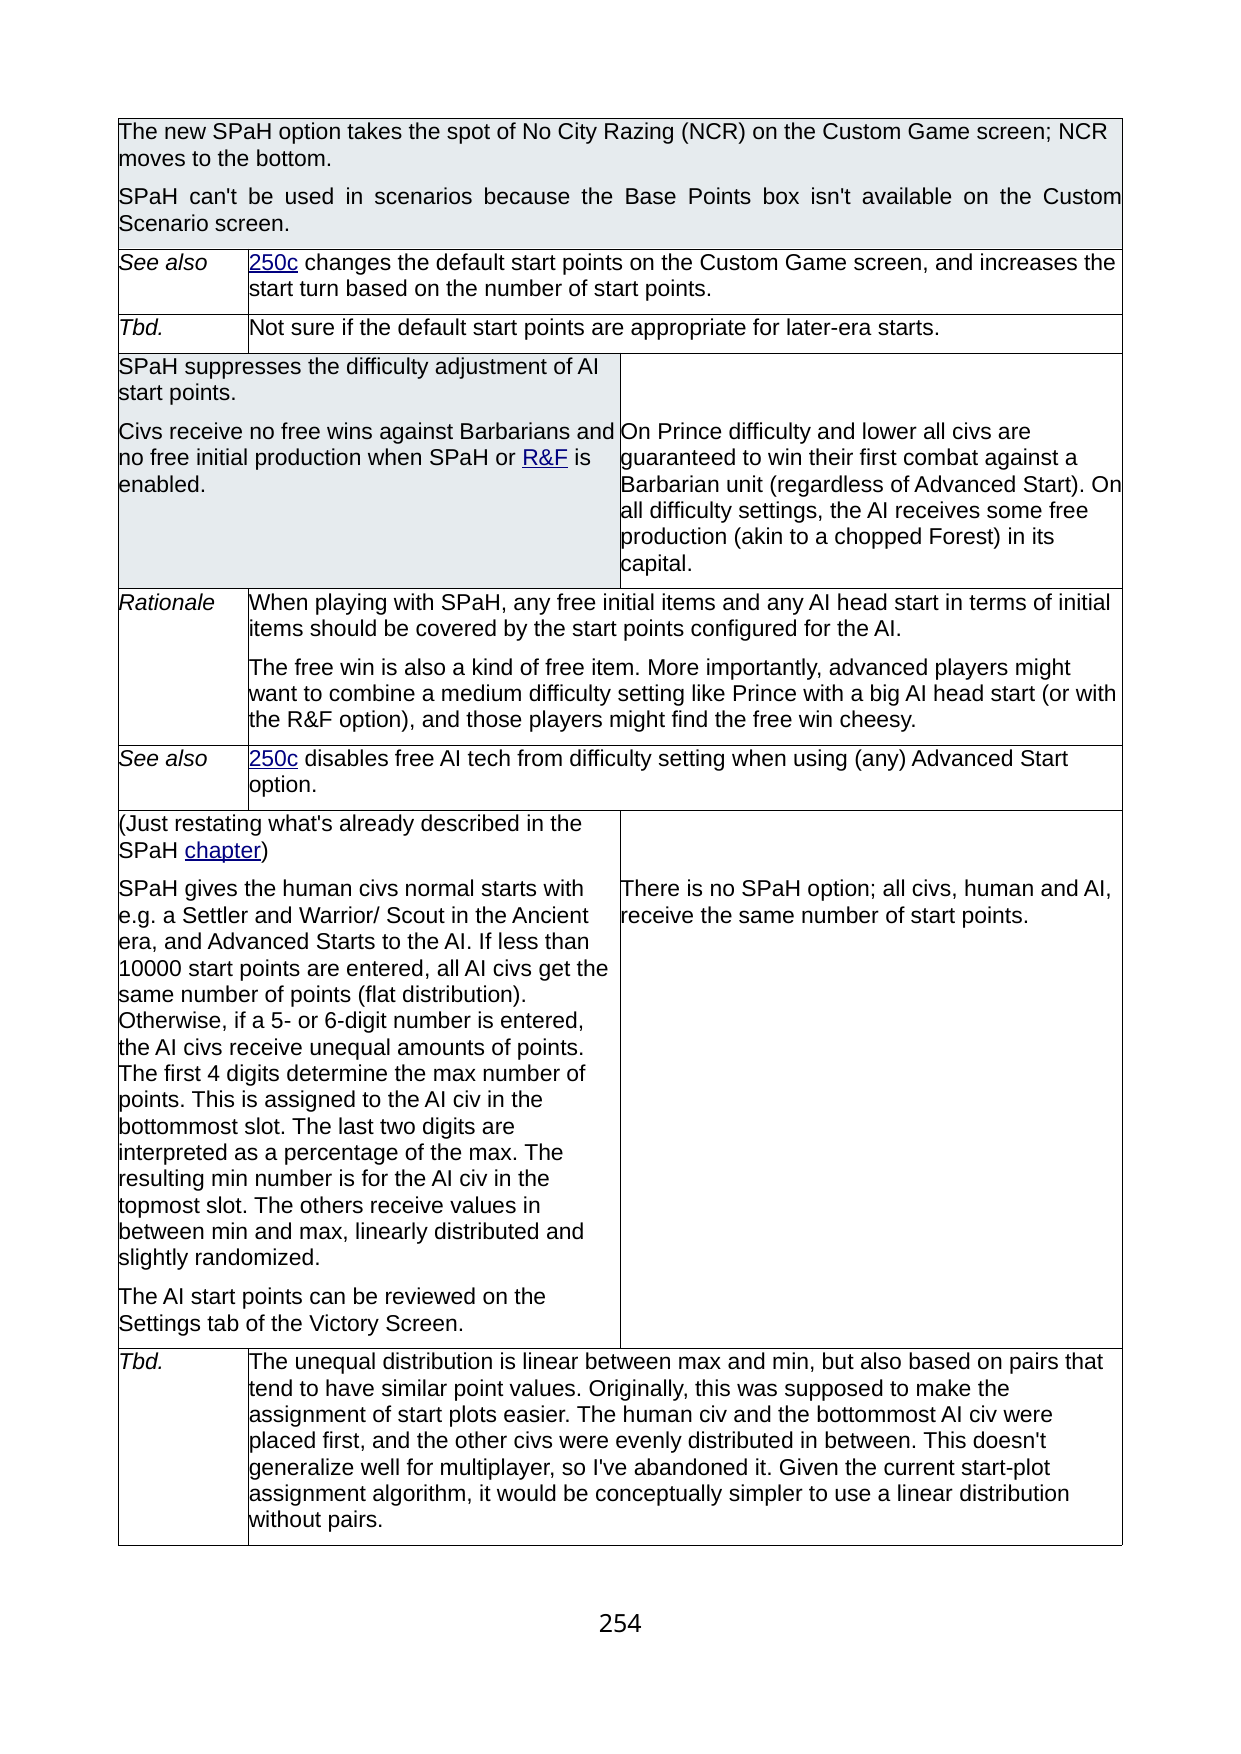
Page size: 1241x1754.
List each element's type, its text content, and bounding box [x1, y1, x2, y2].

table_cell Tbd. [119, 1349, 248, 1545]
table_cell There is no SPaH option; all civs, human and AI, receive the same number of start points. [621, 811, 1122, 1348]
table_cell See also [119, 746, 248, 810]
table_cell SPaH suppresses the difficulty adjustment of AI start points. Civs receive no free wins against Barbarians and no free initial production when SPaH or R&F is enabled. [119, 354, 620, 588]
table_cell The new SPaH option takes the spot of No City Razing (NCR) on the Custom Game screen; NCR moves to the bottom. SPaH can't be used in scenarios because the Base Points box isn't available on the Custom Scenario screen. [119, 119, 1122, 248]
table_cell The unequal distribution is linear between max and min, but also based on pairs that tend to have similar point values. Originally, this was supposed to make the assignment of start plots easier. The human civ and the bottommost AI civ were placed first, and the other civs were evenly distributed in between. This doesn't generalize well for multiplayer, so I've abandoned it. Given the current start-plot assignment algorithm, it would be conceptually simpler to use a linear distribution without pairs. [249, 1349, 1122, 1545]
table_cell On Prince difficulty and lower all civs are guaranteed to win their first combat against a Barbarian unit (regardless of Advanced Start). On all difficulty settings, the AI receives some free production (akin to a chopped Forest) in its capital. [621, 354, 1122, 588]
table_cell 250c changes the default start points on the Custom Game screen, and increases the start turn based on the number of start points. [249, 250, 1122, 314]
table_cell (Just restating what's already described in the SPaH chapter) SPaH gives the human civs normal starts with e.g. a Settler and Warrior/ Scout in the Ancient era, and Advanced Starts to the AI. If less than 10000 start points are entered, all AI civs get the same number of points (flat distribution). Otherwise, if a 5- or 6-digit number is entered, the AI civs receive unequal amounts of points. The first 4 digits determine the max number of points. This is assigned to the AI civ in the bottommost slot. The last two digits are interpreted as a percentage of the max. The resulting min number is for the AI civ in the topmost slot. The others receive values in between min and max, linearly distributed and slightly randomized. The AI start points can be reviewed on the Settings tab of the Victory Screen. [119, 811, 620, 1348]
table_cell When playing with SPaH, any free initial items and any AI head start in terms of initial items should be covered by the start points configured for the AI. The free win is also a kind of free item. More importantly, advanced players might want to combine a medium difficulty setting like Prince with a big AI head start (or with the R&F option), and those players might find the free win cheesy. [249, 589, 1122, 745]
table_cell Not sure if the default start points are appropriate for later-era starts. [249, 315, 1122, 353]
table_cell See also [119, 250, 248, 314]
table_cell Rationale [119, 589, 248, 745]
table_cell 250c disables free AI tech from difficulty setting when using (any) Advanced Start option. [249, 746, 1122, 810]
table_cell Tbd. [119, 315, 248, 353]
